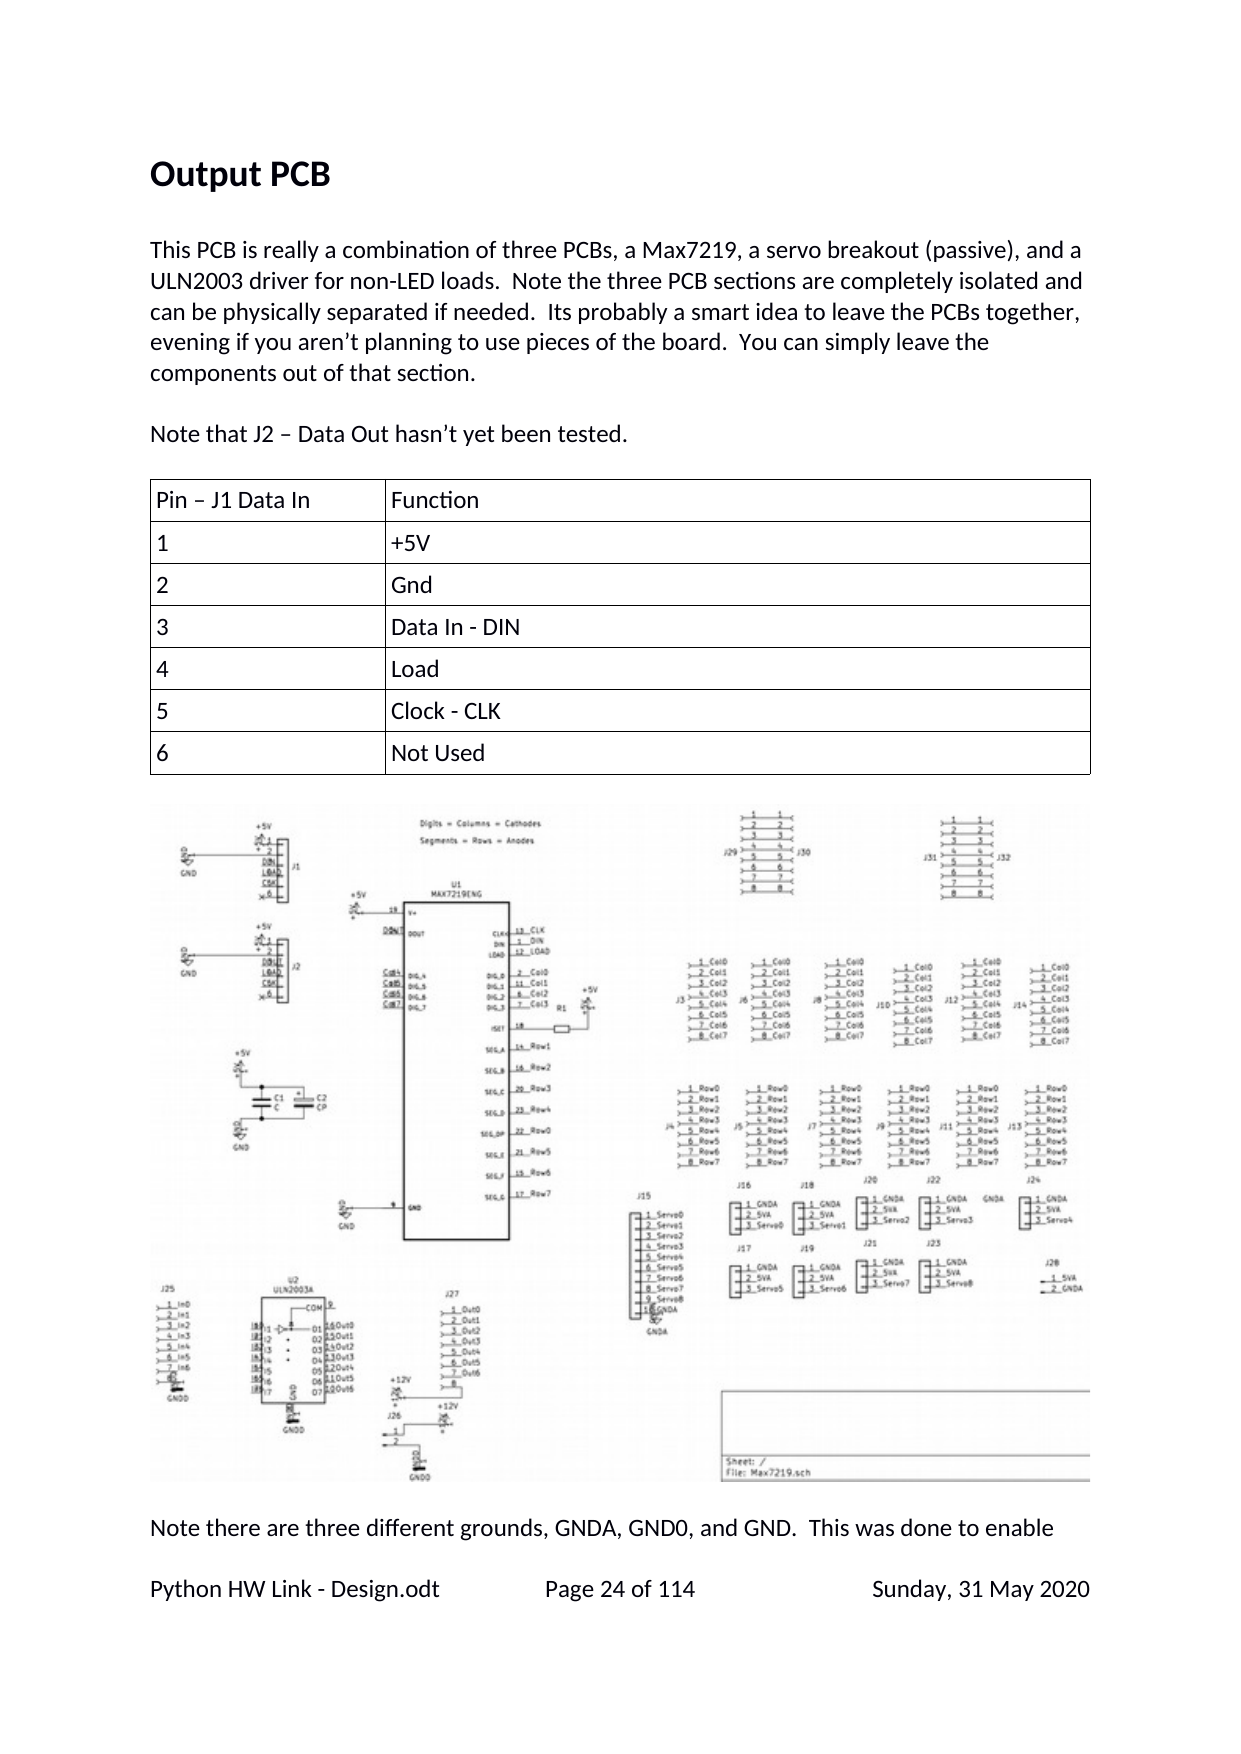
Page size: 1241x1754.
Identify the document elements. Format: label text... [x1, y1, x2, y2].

table_cell Gnd [386, 564, 1090, 605]
table_cell 2 [151, 564, 385, 605]
table_cell Load [386, 648, 1090, 689]
table_cell 4 [151, 648, 385, 689]
table_cell 3 [151, 606, 385, 647]
table_header Pin – J1 Data In [151, 480, 385, 521]
table_cell Data In - DIN [386, 606, 1090, 647]
table_header Function [386, 480, 1090, 521]
subtitle Output PCB [150, 150, 1090, 196]
table_cell 5 [151, 690, 385, 731]
text This PCB is really a combination of three PCBs, a Max7219, a servo breakout (passive), and a ULN2003 driver for non-LED loads. Note the three PCB sections are completely isolated and can be physically separated if needed. Its probably a smart idea to leave the PCBs together, evening if you aren’t planning to use pieces of the board. You can simply leave the components out of that section. [150, 235, 1090, 387]
table_cell 1 [151, 522, 385, 563]
text Note there are three different grounds, GNDA, GND0, and GND. This was done to enable [150, 1512, 1090, 1543]
picture [150, 804, 1091, 1482]
table_cell Not Used [386, 732, 1090, 773]
table_cell 6 [151, 732, 385, 773]
text Note that J2 – Data Out hasn’t yet been tested. [150, 418, 1090, 448]
table_cell +5V [386, 522, 1090, 563]
table_cell Clock - CLK [386, 690, 1090, 731]
